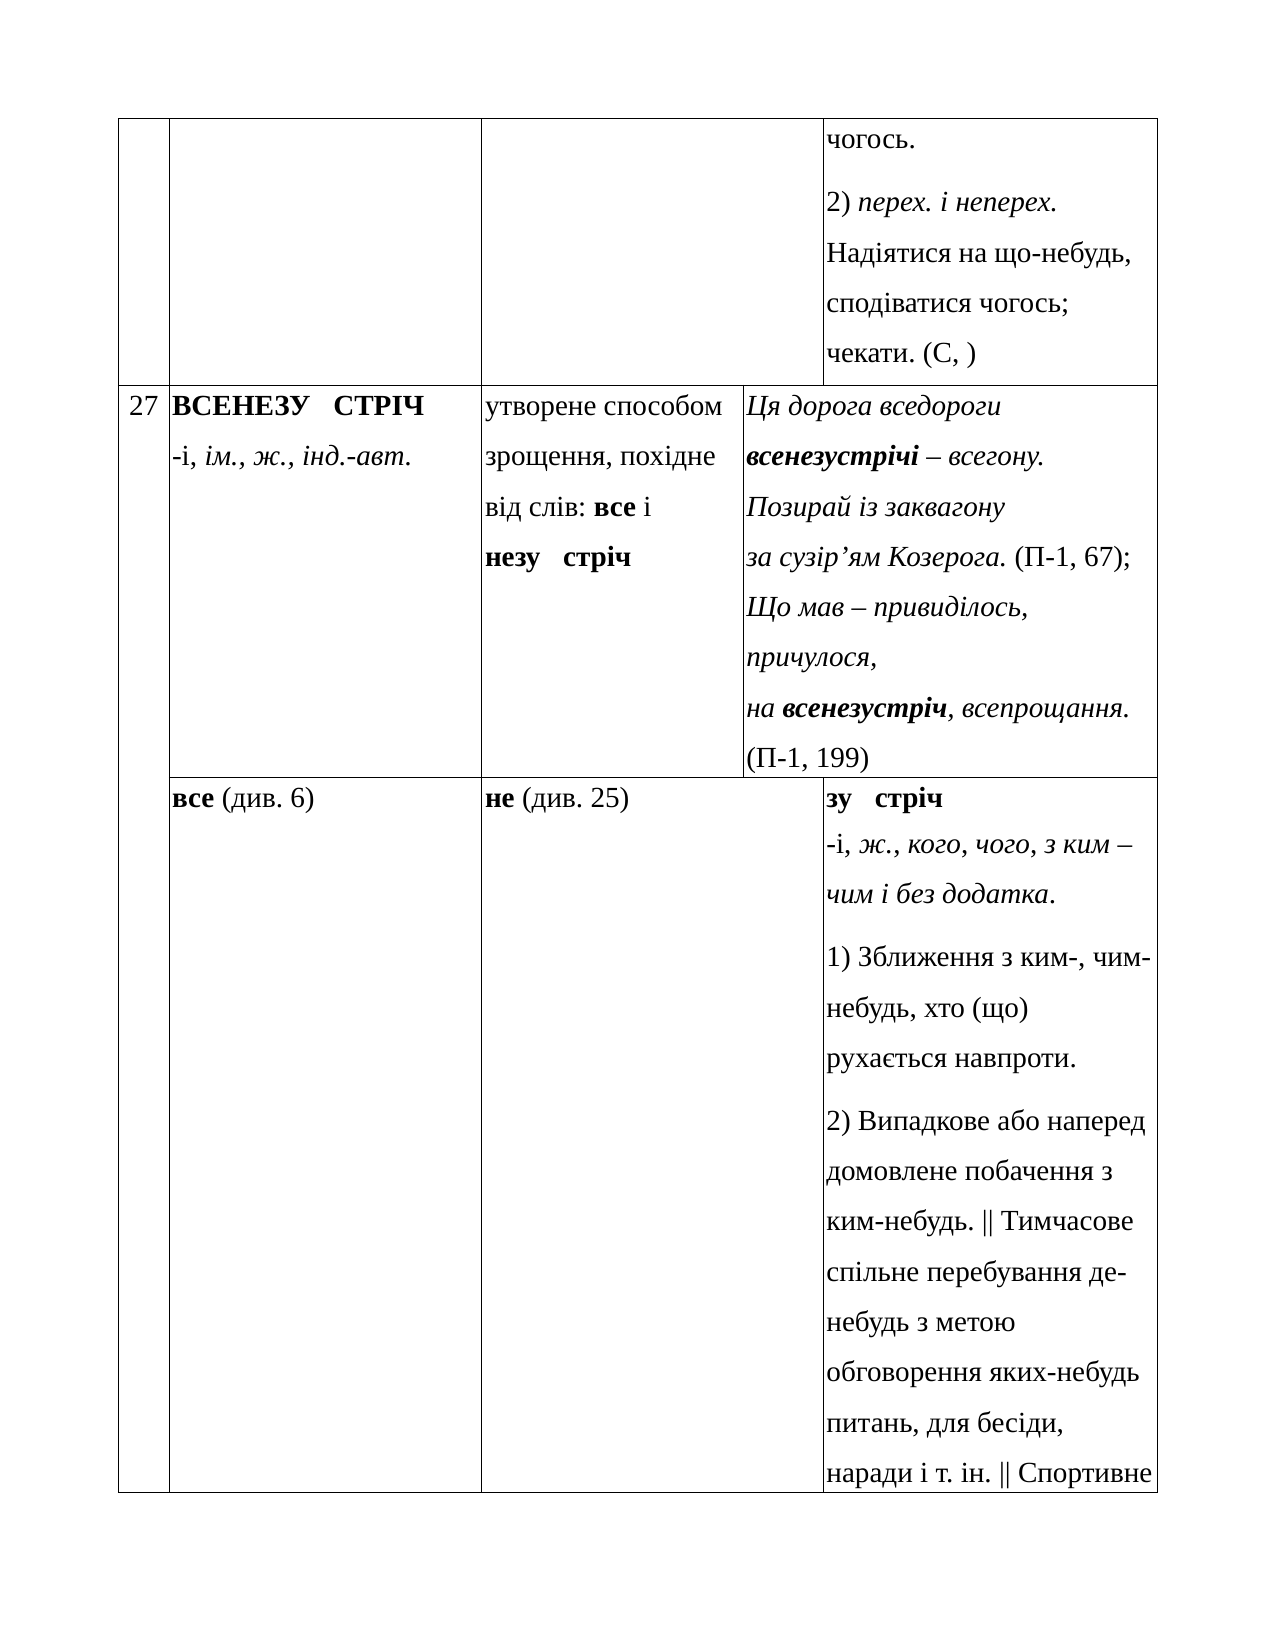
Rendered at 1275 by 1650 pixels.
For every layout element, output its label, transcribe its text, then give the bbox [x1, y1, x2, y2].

table_cell Всенезустріч -і, ім., ж., інд.-авт. [170, 386, 481, 777]
table_cell [119, 119, 169, 384]
table_cell 27 [119, 386, 169, 1492]
table_cell не (див. 25) [482, 778, 823, 1492]
table_cell утворене способом зрощення, похідне від слів: все і незустріч [482, 386, 743, 777]
table_cell [170, 119, 481, 384]
table_cell все (див. 6) [170, 778, 481, 1492]
table_cell Ця дорога вседороги всенезустрічі – всегону. Позирай із заквагону за сузір’ям Козерога. (П‑1, 67); Що мав – привиділось, причулося, на всенезустріч, всепрощання. (П‑1, 199) [744, 386, 1157, 777]
table_cell чогось. 2) перех. і неперех. Надіятися на що-небудь, сподіватися чогось; чекати. (С, ) [824, 119, 1157, 384]
table_cell зустріч -і, ж., кого, чого, з ким – чим і без додатка. 1) Зближення з ким-, чим-небудь, хто (що) рухається навпроти. 2) Випадкове або наперед домовлене побачення з ким-небудь. || Тимчасове спільне перебування де-небудь з метою обговорення яких-небудь питань, для бесіди, наради і т. ін. || Спортивне [824, 778, 1157, 1492]
table_cell [482, 119, 823, 384]
